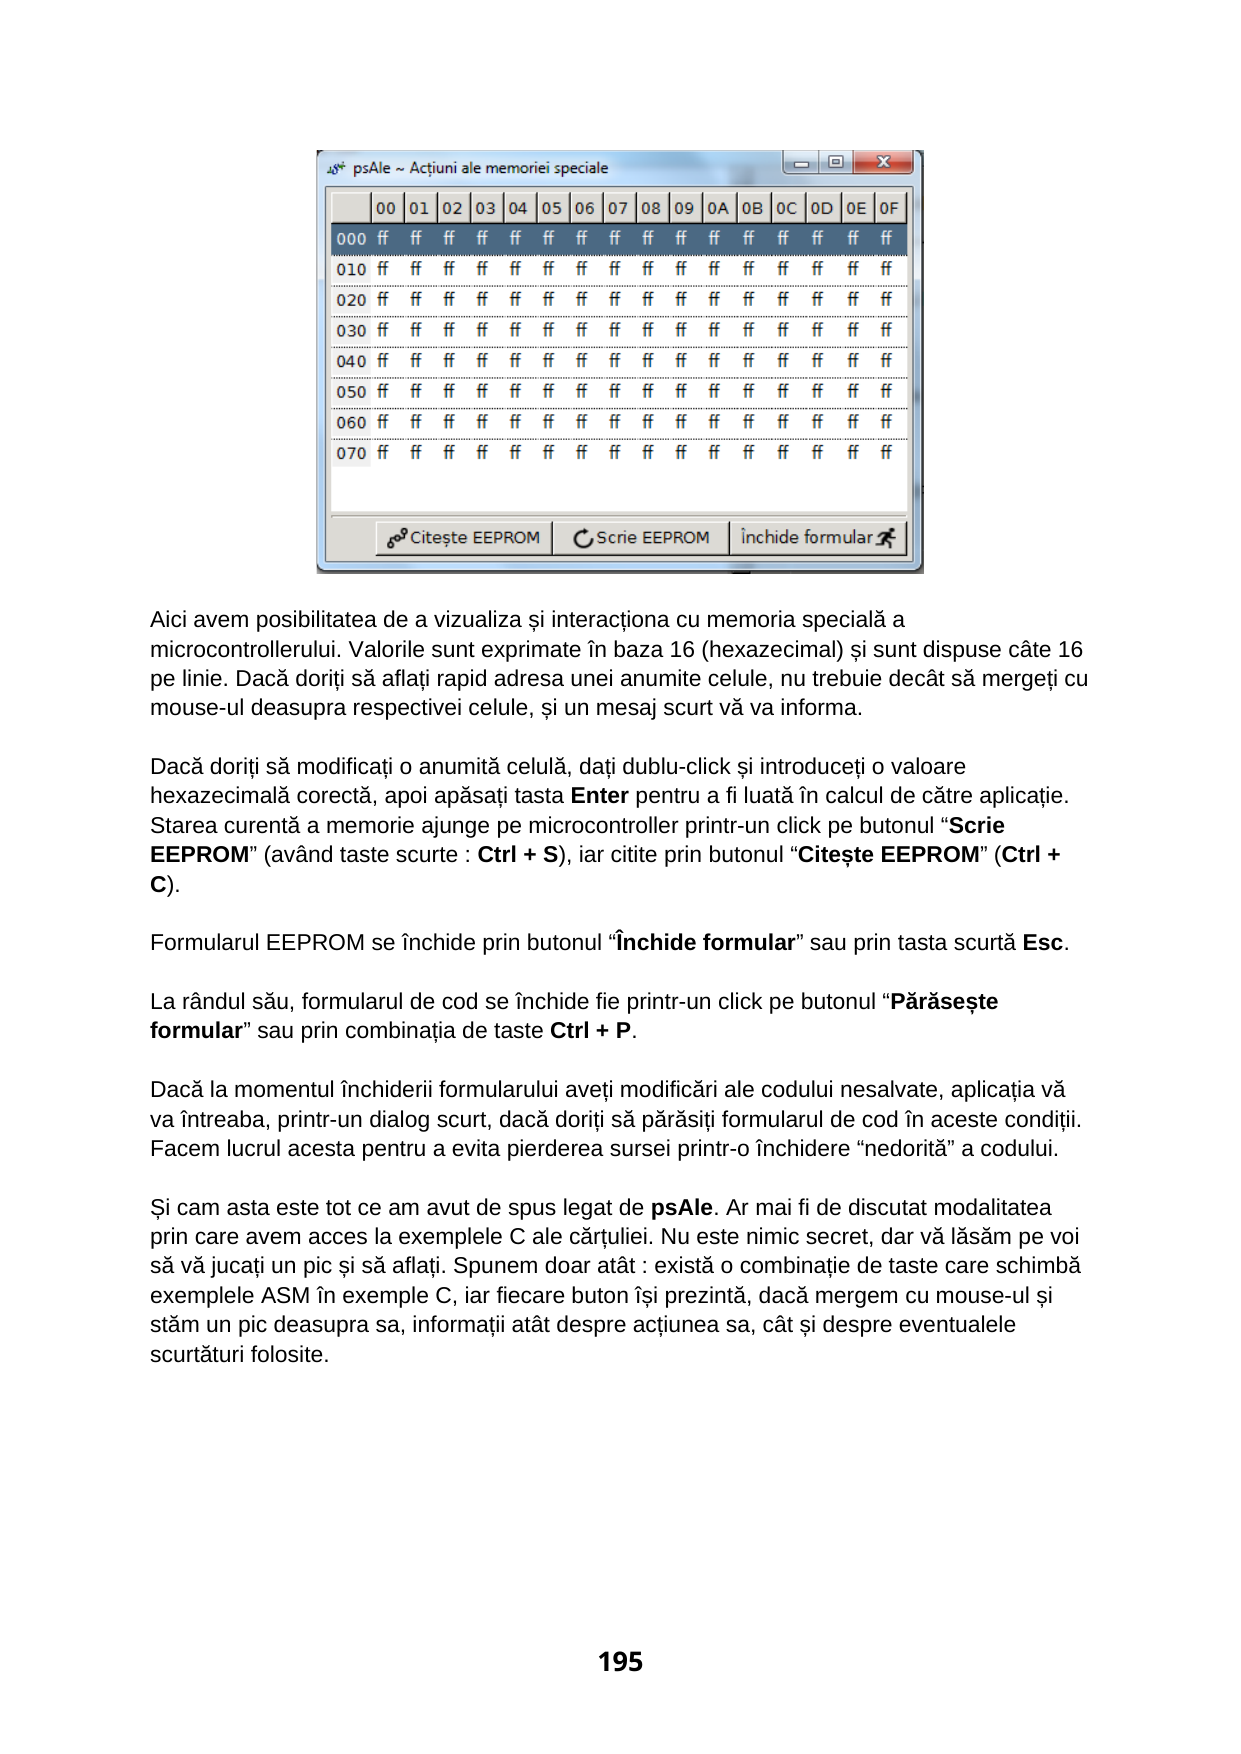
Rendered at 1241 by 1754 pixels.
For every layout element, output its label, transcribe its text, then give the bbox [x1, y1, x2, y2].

subtitle La rândul său, formularul de cod se închide fie printr-un click pe butonul “Părăsește formular” sau prin combinația de taste Ctrl + P. [150, 989, 1091, 1044]
picture [316, 150, 924, 574]
subtitle Aici avem posibilitatea de a vizualiza și interacționa cu memoria specială a microcontrollerului. Valorile sunt exprimate în baza 16 (hexazecimal) și sunt dispuse câte 16 pe linie. Dacă doriți să aflați rapid adresa unei anumite celule, nu trebuie decât să mergeți cu mouse-ul deasupra respectivei celule, și un mesaj scurt vă va informa. [150, 607, 1091, 721]
subtitle Dacă la momentul închiderii formularului aveți modificări ale codului nesalvate, aplicația vă va întreaba, printr-un dialog scurt, dacă doriți să părăsiți formularul de cod în aceste condiții. Facem lucrul acesta pentru a evita pierderea sursei printr-o închidere “nedorită” a codului. [150, 1077, 1091, 1161]
subtitle Formularul EEPROM se închide prin butonul “Închide formular” sau prin tasta scurtă Esc. [150, 930, 1091, 956]
subtitle Și cam asta este tot ce am avut de spus legat de psAle. Ar mai fi de discutat modalitatea prin care avem acces la exemplele C ale cărțuliei. Nu este nimic secret, dar vă lăsăm pe voi să vă jucați un pic și să aflați. Spunem doar atât : există o combinație de taste care schimbă exemplele ASM în exemple C, iar fiecare buton își prezintă, dacă mergem cu mouse-ul și stăm un pic deasupra sa, informații atât despre acțiunea sa, cât și despre eventualele scurtături folosite. [150, 1194, 1091, 1367]
subtitle Dacă doriți să modificați o anumită celulă, dați dublu-click și introduceți o valoare hexazecimală corectă, apoi apăsați tasta Enter pentru a fi luată în calcul de către aplicație. Starea curentă a memorie ajunge pe microcontroller printr-un click pe butonul “Scrie EEPROM” (având taste scurte : Ctrl + S), iar citite prin butonul “Citește EEPROM” (Ctrl + C). [150, 754, 1091, 897]
